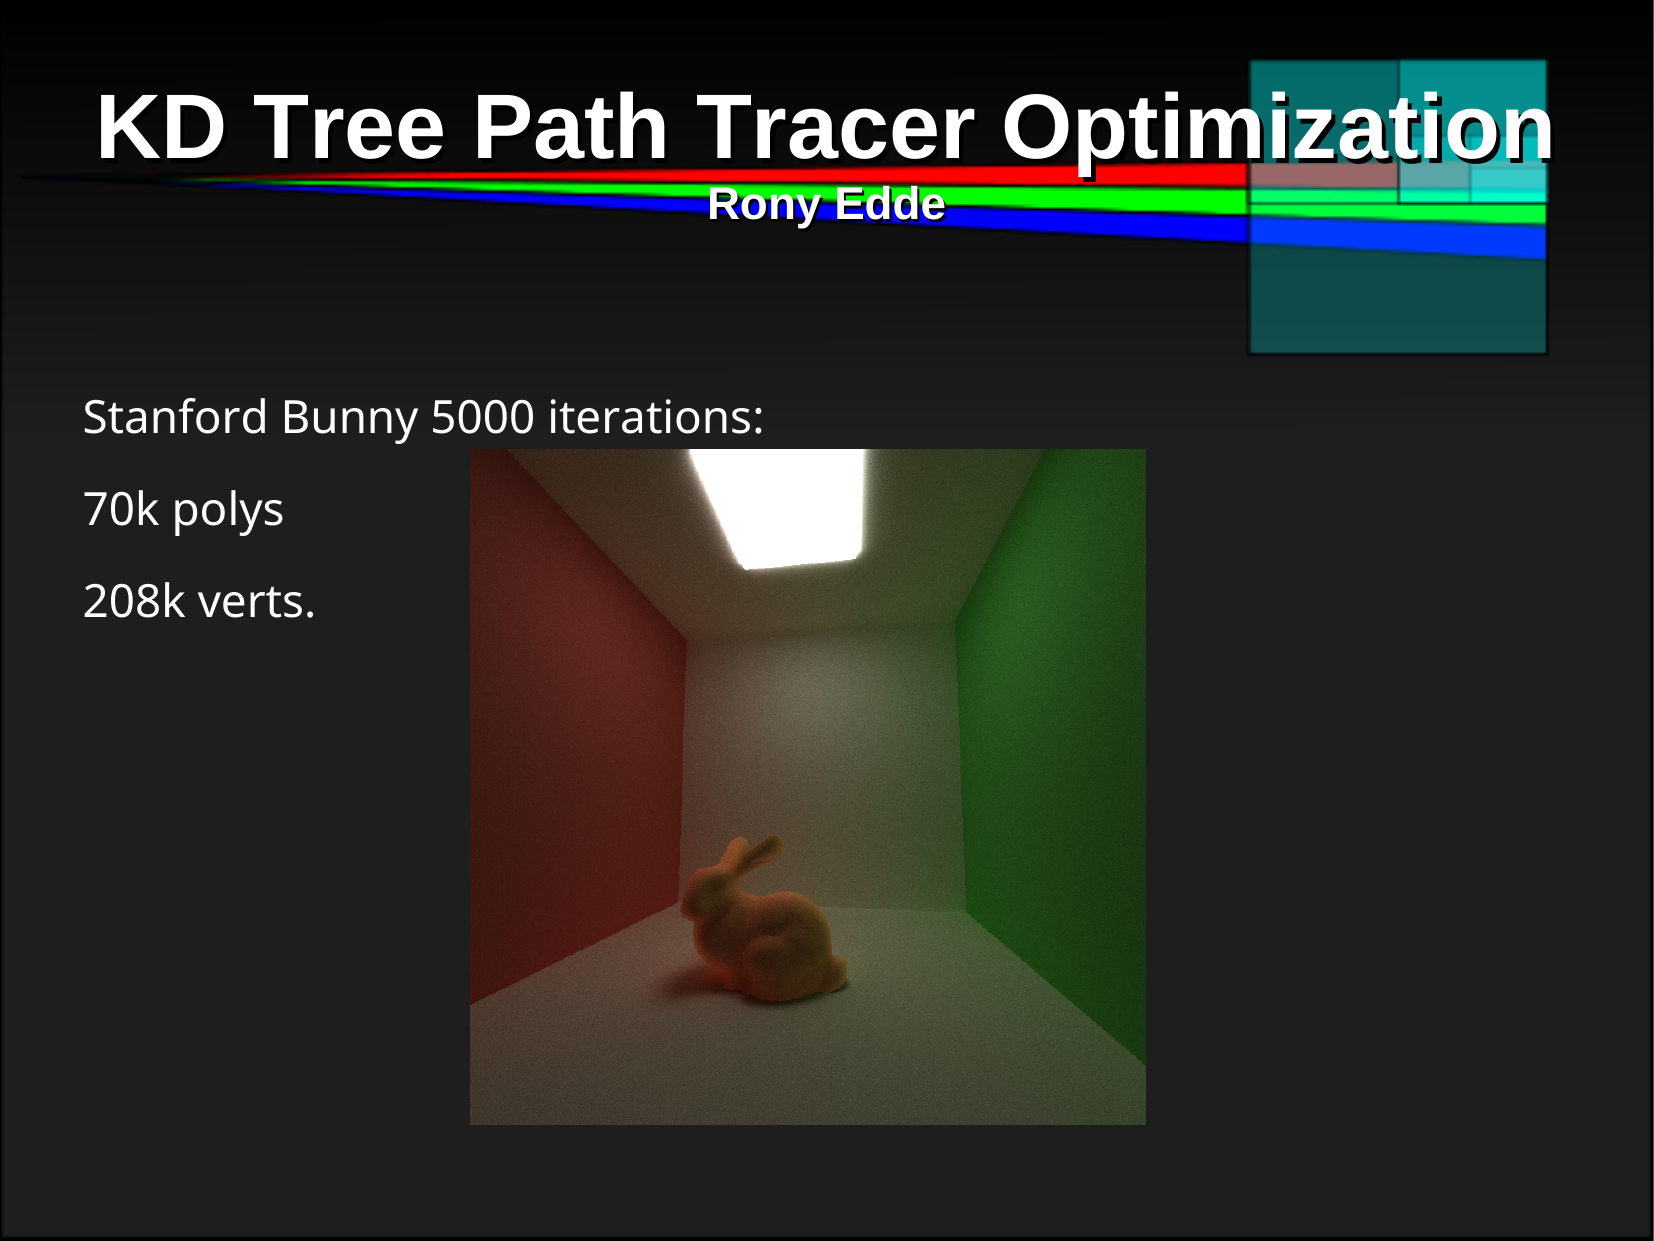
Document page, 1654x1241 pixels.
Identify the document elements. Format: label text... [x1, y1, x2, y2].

list Stanford Bunny 5000 iterations: 70k polys 208k verts. [82, 384, 811, 1087]
picture [0, 0, 1654, 1241]
title KD Tree Path Tracer Optimization Rony Edde [82, 56, 1571, 250]
